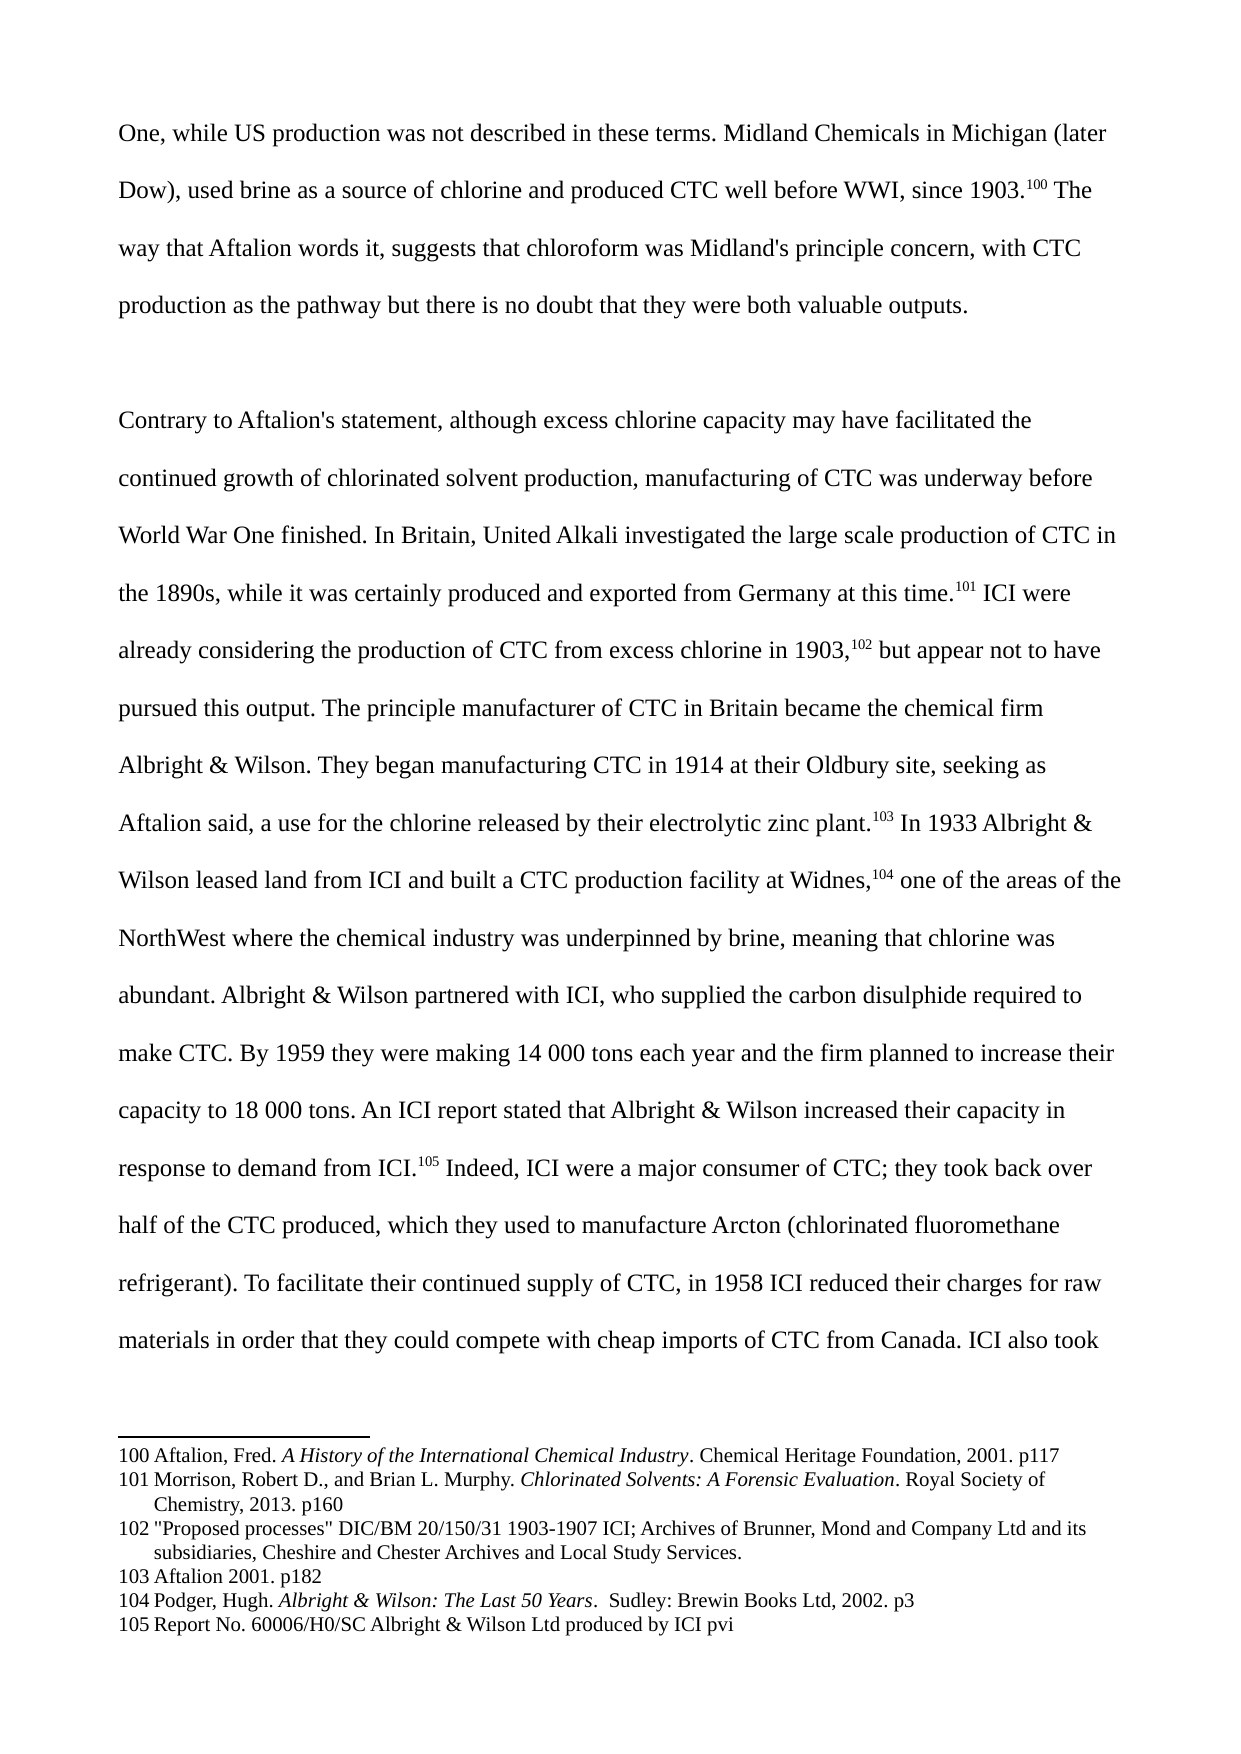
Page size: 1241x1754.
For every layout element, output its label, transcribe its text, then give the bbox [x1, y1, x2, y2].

text Aftalion, Fred. A History of the International Chemical Industry. Chemical Heritage Foundation, 2001. p117 [118, 1443, 1122, 1467]
text Podger, Hugh. Albright & Wilson: The Last 50 Years. Sudley: Brewin Books Ltd, 2002. p3 [118, 1588, 1122, 1612]
text Contrary to Aftalion's statement, although excess chlorine capacity may have facilitated the continued growth of chlorinated solvent production, manufacturing of CTC was underway before World War One finished. In Britain, United Alkali investigated the large scale production of CTC in the 1890s, while it was certainly produced and exported from Germany at this time. ICI were already considering the production of CTC from excess chlorine in 1903, but appear not to have pursued this output. The principle manufacturer of CTC in Britain became the chemical firm Albright & Wilson. They began manufacturing CTC in 1914 at their Oldbury site, seeking as Aftalion said, a use for the chlorine released by their electrolytic zinc plant. In 1933 Albright & Wilson leased land from ICI and built a CTC production facility at Widnes, one of the areas of the NorthWest where the chemical industry was underpinned by brine, meaning that chlorine was abundant. Albright & Wilson partnered with ICI, who supplied the carbon disulphide required to make CTC. By 1959 they were making 14 000 tons each year and the firm planned to increase their capacity to 18 000 tons. An ICI report stated that Albright & Wilson increased their capacity in response to demand from ICI. Indeed, ICI were a major consumer of CTC; they took back over half of the CTC produced, which they used to manufacture Arcton (chlorinated fluoromethane refrigerant). To facilitate their continued supply of CTC, in 1958 ICI reduced their charges for raw materials in order that they could compete with cheap imports of CTC from Canada. ICI also took [118, 406, 1122, 1354]
text One, while US production was not described in these terms. Midland Chemicals in Michigan (later Dow), used brine as a source of chlorine and produced CTC well before WWI, since 1903. The way that Aftalion words it, suggests that chloroform was Midland's principle concern, with CTC production as the pathway but there is no doubt that they were both valuable outputs. [118, 118, 1122, 319]
text Report No. 60006/H0/SC Albright & Wilson Ltd produced by ICI pvi [118, 1612, 1122, 1636]
text Aftalion 2001. p182 [118, 1564, 1122, 1588]
text Morrison, Robert D., and Brian L. Murphy. Chlorinated Solvents: A Forensic Evaluation. Royal Society of Chemistry, 2013. p160 [118, 1467, 1122, 1516]
text "Proposed processes" DIC/BM 20/150/31 1903-1907 ICI; Archives of Brunner, Mond and Company Ltd and its subsidiaries, Cheshire and Chester Archives and Local Study Services. [118, 1516, 1122, 1564]
